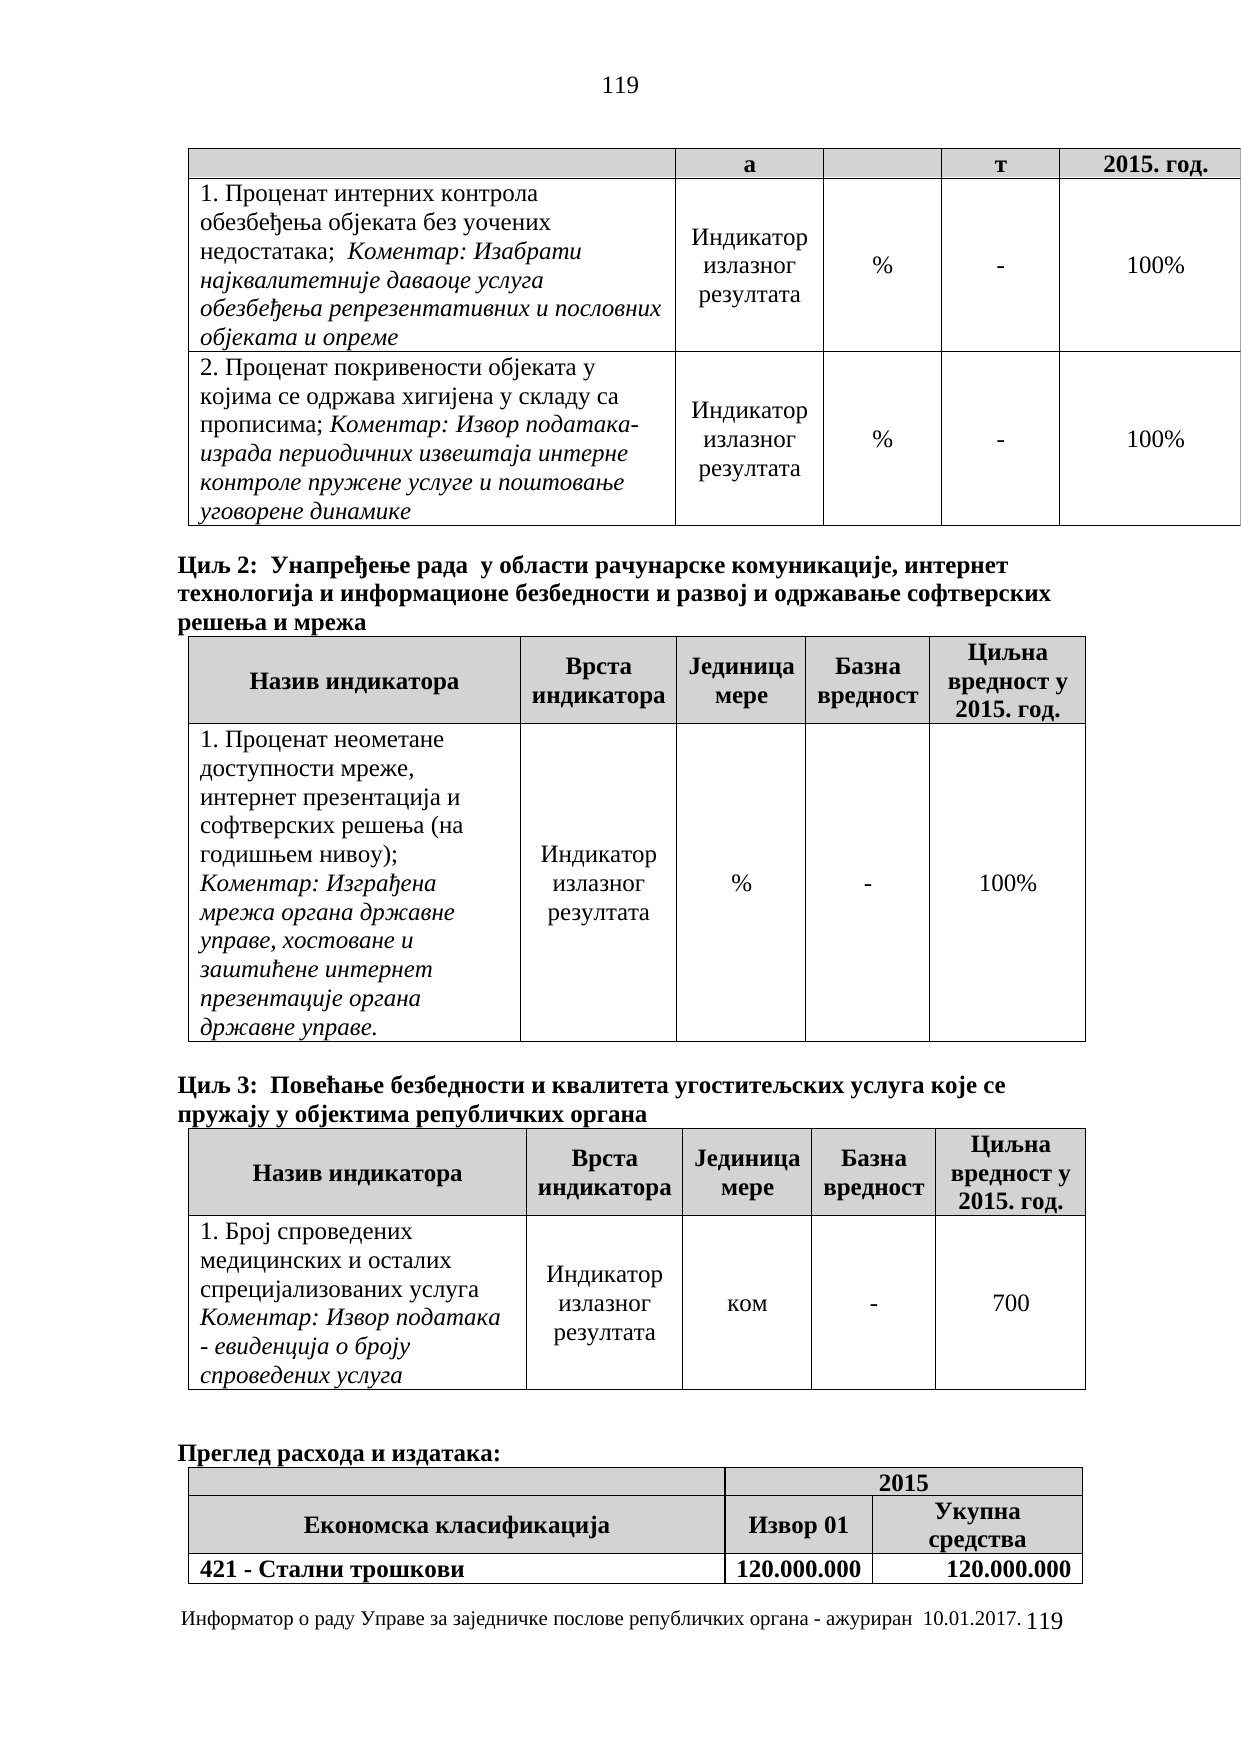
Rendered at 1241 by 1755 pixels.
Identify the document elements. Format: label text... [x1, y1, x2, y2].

table_cell % [824, 352, 941, 524]
table_cell Индикатор излазног резултата [521, 724, 676, 1041]
table_header Циљна вредност у 2015. год. [930, 637, 1085, 723]
table_cell 120.000.000 [873, 1554, 1082, 1583]
table_header 2015. год. [1060, 149, 1240, 177]
table_header Назив индикатора [189, 1129, 526, 1215]
text Циљ 3: Повећање безбедности и квалитета угоститељских услуга које се пружају у објектима републичких органа [177, 1042, 1063, 1128]
table_header Циљна вредност у 2015. год. [936, 1129, 1085, 1215]
text Преглед расхода и издатака: [177, 1438, 1063, 1467]
table_header Базна вредност [806, 637, 929, 723]
table_cell - [942, 352, 1059, 524]
table_cell % [824, 179, 941, 351]
table_cell Извор 01 [726, 1496, 872, 1553]
table_header [189, 1468, 724, 1495]
table_cell Укупна средства [873, 1496, 1082, 1553]
table_cell % [677, 724, 805, 1041]
table_cell Економска класификација [189, 1496, 724, 1553]
table_header Врста индикатора [521, 637, 676, 723]
table_cell 2. Проценат покривености објеката у којима се одржава хигијена у складу са прописима; Коментар: Извор података-израда периодичних извештаја интерне контроле пружене услуге и поштовање уговорене динамике [189, 352, 675, 524]
text Циљ 2: Унапређење рада у области рачунарске комуникације, интернет технологија и информационе безбедности и развој и одржавање софтверских решења и мрежа [177, 526, 1063, 636]
table_header [189, 149, 675, 177]
table_header 2015 [726, 1468, 1082, 1495]
table_header Јединица мере [683, 1129, 811, 1215]
table_header Јединица мере [677, 637, 805, 723]
table_cell - [806, 724, 929, 1041]
table_cell 100% [1060, 352, 1240, 524]
table_cell Индикатор излазног резултата [527, 1216, 682, 1389]
table_header Базна вредност [812, 1129, 935, 1215]
table_header а [676, 149, 823, 177]
table_cell - [942, 179, 1059, 351]
table_header Назив индикатора [189, 637, 520, 723]
table_cell 100% [1060, 179, 1240, 351]
table_cell 1. Проценат интерних контрола обезбеђења објеката без уочених недостатака; Kоментар: Изабрати најквалитетније даваоце услуга обезбеђења репрезентативних и пословних објеката и опреме [189, 179, 675, 351]
table_cell 700 [936, 1216, 1085, 1389]
table_cell 1. Број спроведених медицинских и осталих спрецијализованих услуга Коментар: Извор података - евиденција о броју спроведених услуга [189, 1216, 526, 1389]
table_cell - [812, 1216, 935, 1389]
table_cell 1. Проценат неометане доступности мреже, интернет презентација и софтверских решења (на годишњем нивоу); Kоментар: Изграђена мрежа органа државне управе, хостоване и заштићене интернет презентације органа државне управе. [189, 724, 520, 1041]
table_cell 421 - Стални трошкови [189, 1554, 724, 1583]
table_cell Индикатор излазног резултата [676, 352, 823, 524]
table_header [824, 149, 941, 177]
table_header Врста индикатора [527, 1129, 682, 1215]
table_cell 120.000.000 [726, 1554, 872, 1583]
table_cell ком [683, 1216, 811, 1389]
table_cell Индикатор излазног резултата [676, 179, 823, 351]
table_cell 100% [930, 724, 1085, 1041]
table_header т [942, 149, 1059, 177]
